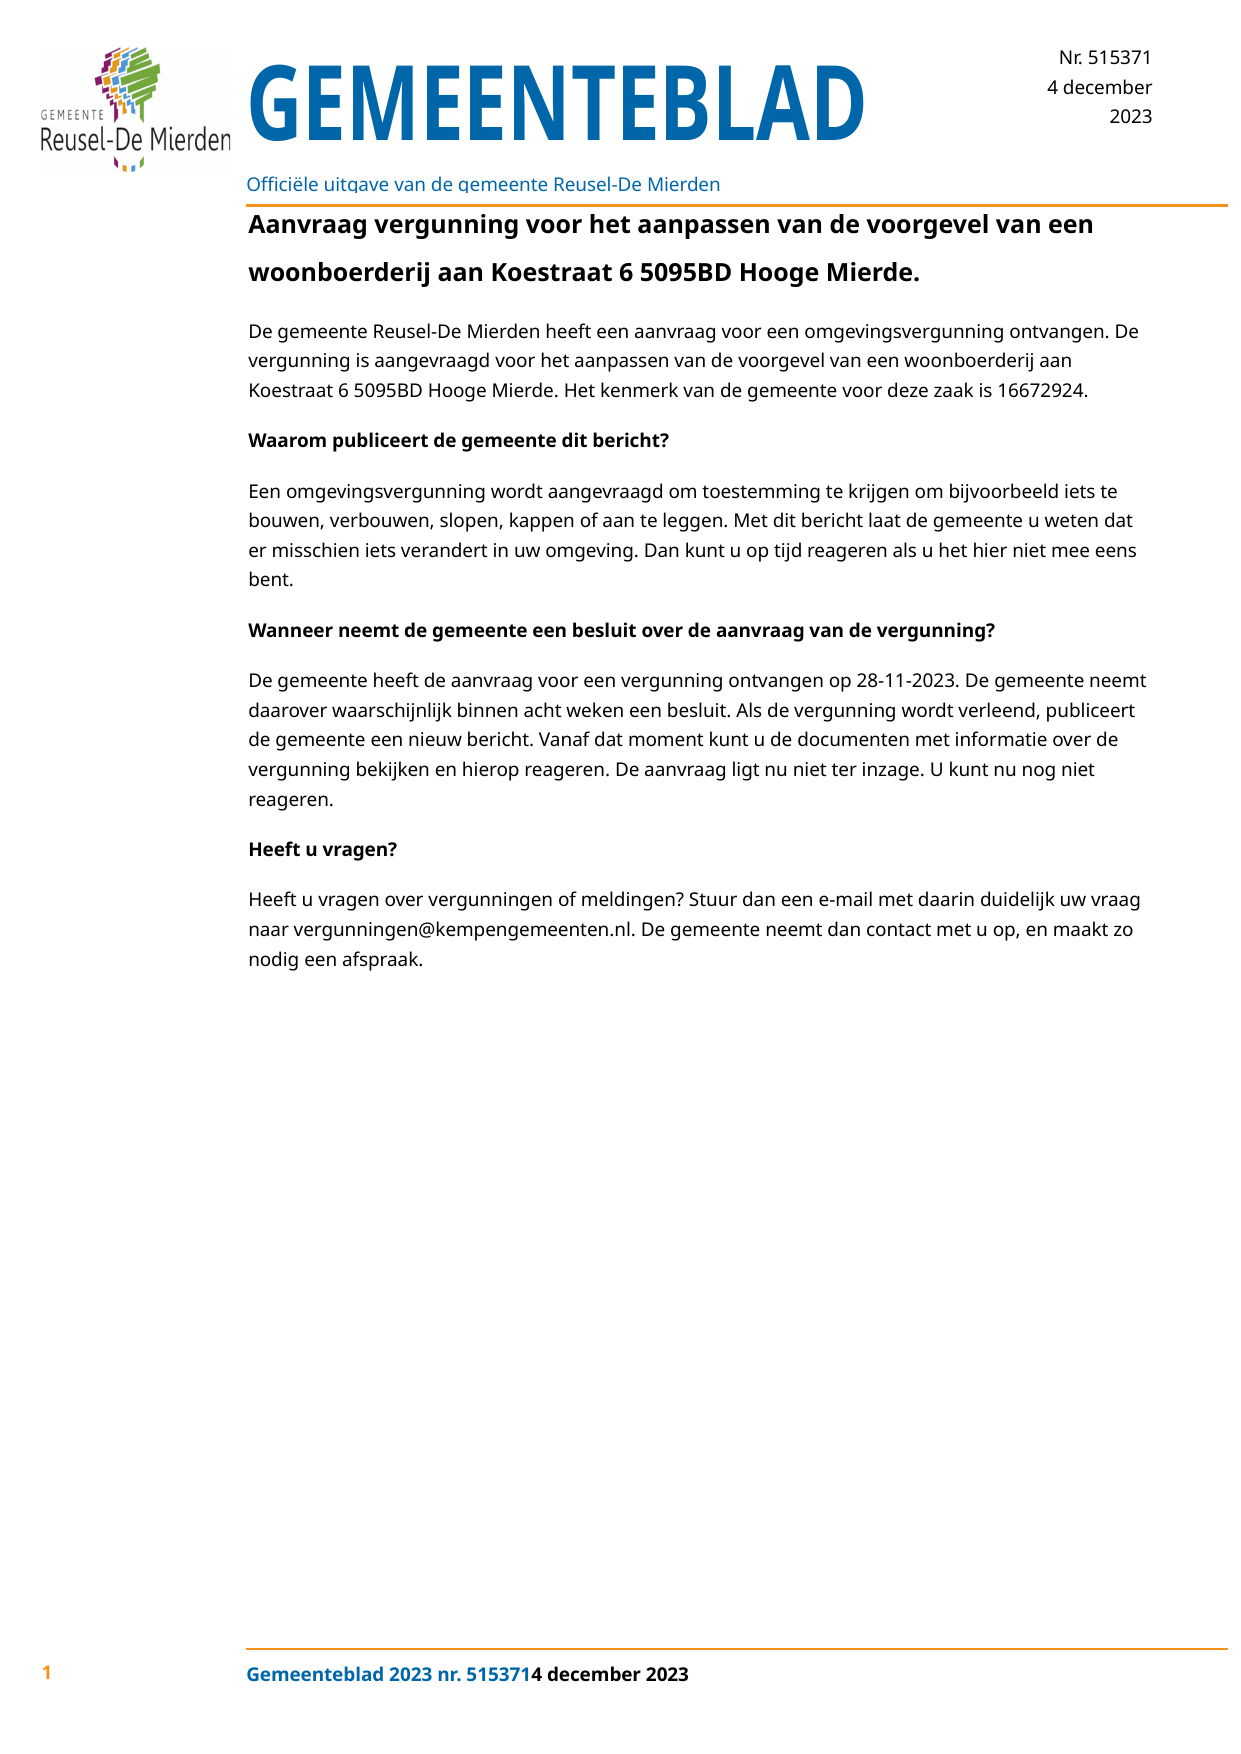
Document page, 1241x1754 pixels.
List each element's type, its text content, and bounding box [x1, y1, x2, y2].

picture [41, 47, 231, 172]
text Wanneer neemt de gemeente een besluit over de aanvraag van de vergunning? [248, 617, 1152, 643]
text Heeft u vragen? [248, 836, 1152, 862]
text De gemeente Reusel-De Mierden heeft een aanvraag voor een omgevingsvergunning ontvangen. De vergunning is aangevraagd voor het aanpassen van de voorgevel van een woonboerderij aan Koestraat 6 5095BD Hooge Mierde. Het kenmerk van de gemeente voor deze zaak is 16672924. [248, 318, 1152, 403]
text Waarom publiceert de gemeente dit bericht? [248, 427, 1152, 453]
text De gemeente heeft de aanvraag voor een vergunning ontvangen op 28-11-2023. De gemeente neemt daarover waarschijnlijk binnen acht weken een besluit. Als de vergunning wordt verleend, publiceert de gemeente een nieuw bericht. Vanaf dat moment kunt u de documenten met informatie over de vergunning bekijken en hierop reageren. De aanvraag ligt nu niet ter inzage. U kunt nu nog niet reageren. [248, 667, 1152, 812]
text Een omgevingsvergunning wordt aangevraagd om toestemming te krijgen om bijvoorbeeld iets te bouwen, verbouwen, slopen, kappen of aan te leggen. Met dit bericht laat de gemeente u weten dat er misschien iets verandert in uw omgeving. Dan kunt u op tijd reageren als u het hier niet mee eens bent. [248, 478, 1152, 592]
text Aanvraag vergunning voor het aanpassen van de voorgevel van een woonboerderij aan Koestraat 6 5095BD Hooge Mierde. [248, 207, 1152, 288]
text Heeft u vragen over vergunningen of meldingen? Stuur dan een e-mail met daarin duidelijk uw vraag naar vergunningen@kempengemeenten.nl. De gemeente neemt dan contact met u op, en maakt zo nodig een afspraak. [248, 887, 1152, 972]
